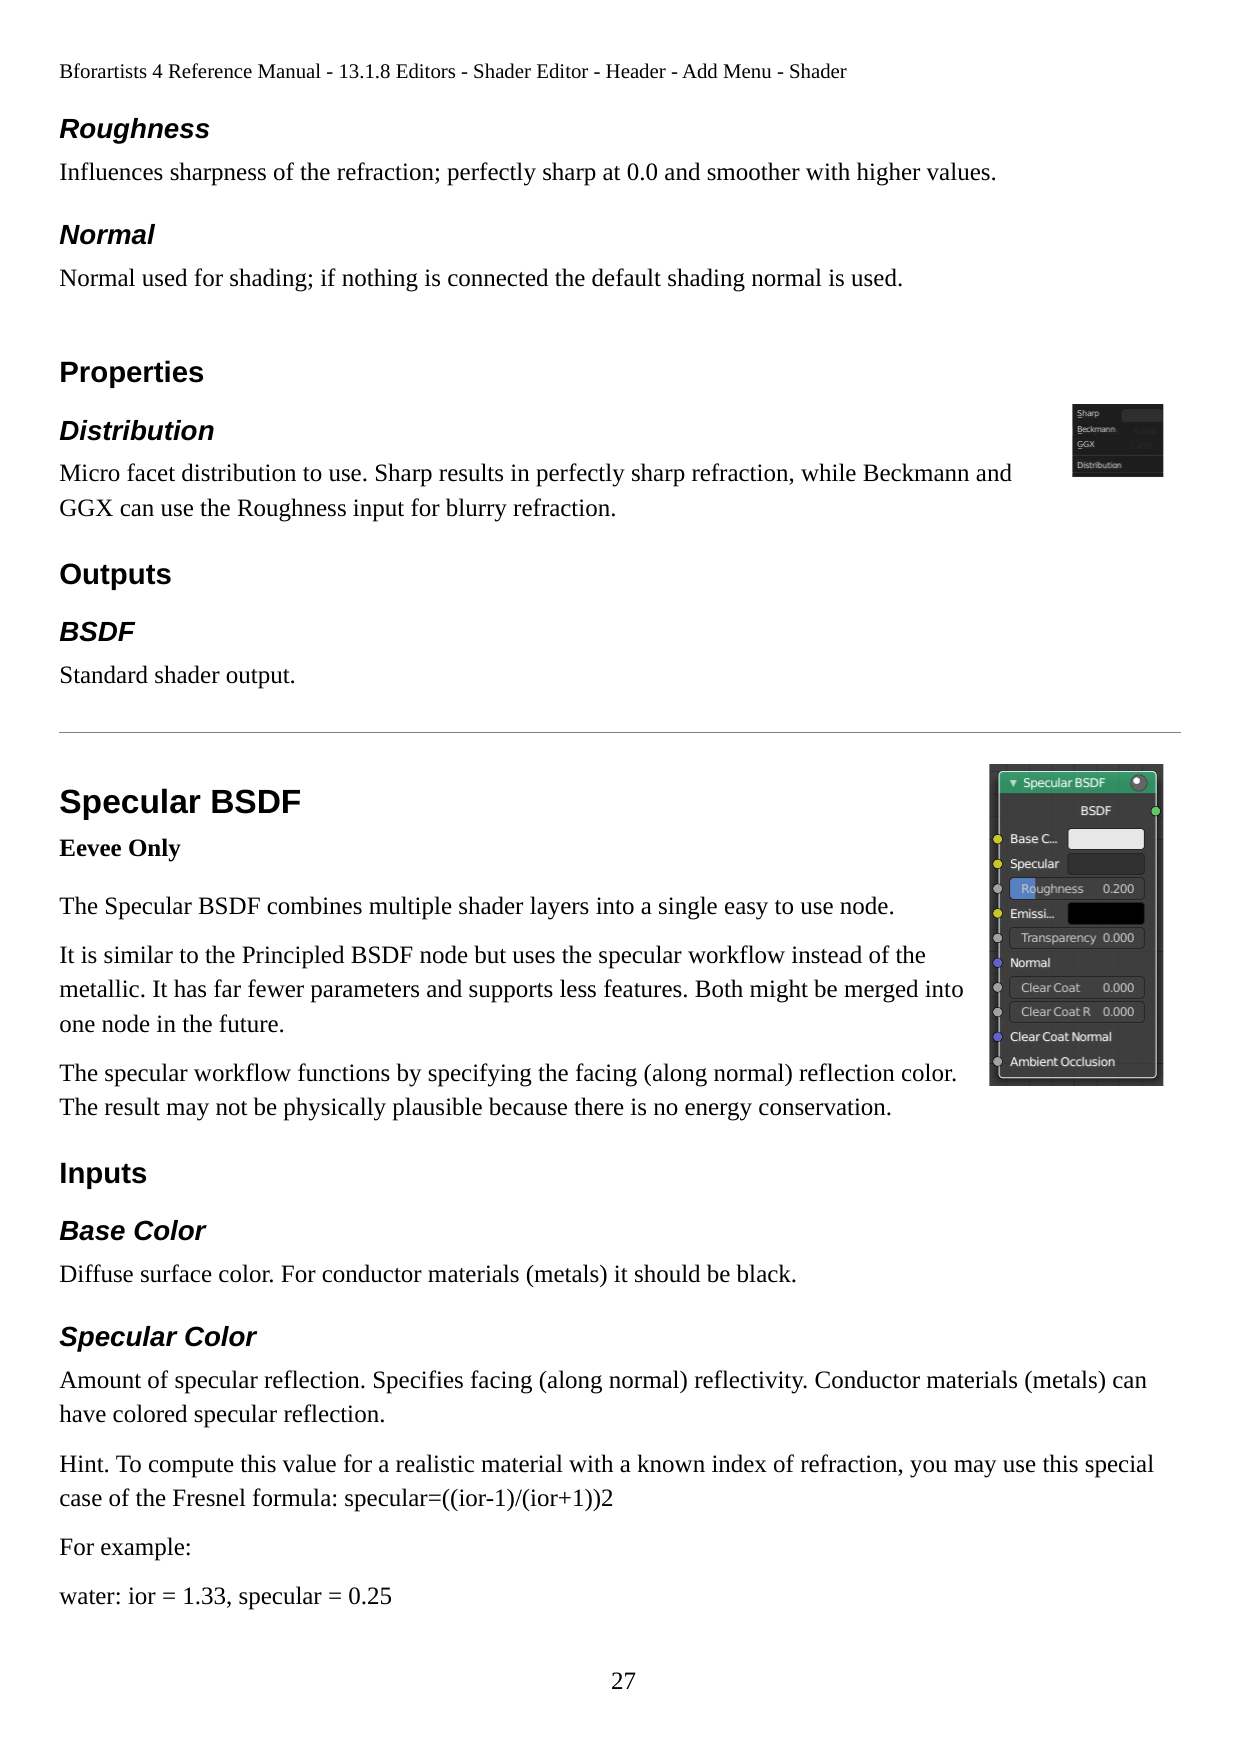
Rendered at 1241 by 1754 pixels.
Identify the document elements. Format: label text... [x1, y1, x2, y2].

text Eevee Only [59, 833, 989, 862]
text For example: [59, 1532, 1181, 1561]
text [1164, 833, 1181, 862]
text It is similar to the Principled BSDF node but uses the specular workflow instead of the metallic. It has far fewer parameters and supports less features. Both might be merged into one node in the future. [59, 940, 989, 1038]
subtitle Distribution [59, 414, 1072, 446]
subtitle [1164, 414, 1181, 446]
subtitle Specular Color [59, 1321, 1181, 1353]
subtitle Normal [59, 218, 1181, 250]
text Amount of specular reflection. Specifies facing (along normal) reflectivity. Conductor materials (metals) can have colored specular reflection. [59, 1365, 1181, 1428]
subtitle BSDF [59, 615, 1181, 647]
text Influences sharpness of the refraction; perfectly sharp at 0.0 and smoother with higher values. [59, 157, 1181, 186]
text The specular workflow functions by specifying the facing (along normal) reflection color. The result may not be physically plausible because there is no energy conservation. [59, 1058, 1181, 1121]
picture [989, 764, 1164, 1086]
subtitle Roughness [59, 113, 1181, 144]
subtitle Properties [59, 355, 1181, 389]
subtitle Base Color [59, 1215, 1181, 1247]
text The Specular BSDF combines multiple shader layers into a single easy to use node. [59, 891, 989, 919]
subtitle Specular BSDF [59, 782, 989, 821]
subtitle [1164, 782, 1181, 821]
text Micro facet distribution to use. Sharp results in perfectly sharp refraction, while Beckmann and GGX can use the Roughness input for blurry refraction. [59, 458, 1181, 522]
text Standard shader output. [59, 660, 1181, 688]
subtitle Outputs [59, 557, 1181, 590]
text Hint. To compute this value for a realistic material with a known index of refraction, you may use this special case of the Fresnel formula: specular=((ior-1)/(ior+1))2 [59, 1449, 1181, 1512]
subtitle Inputs [59, 1156, 1181, 1190]
text Diffuse surface color. For conductor materials (metals) it should be black. [59, 1259, 1181, 1288]
text water: ior = 1.33, specular = 0.25 [59, 1581, 1181, 1610]
picture [1072, 404, 1164, 477]
text Normal used for shading; if nothing is connected the default shading normal is used. [59, 263, 1181, 292]
